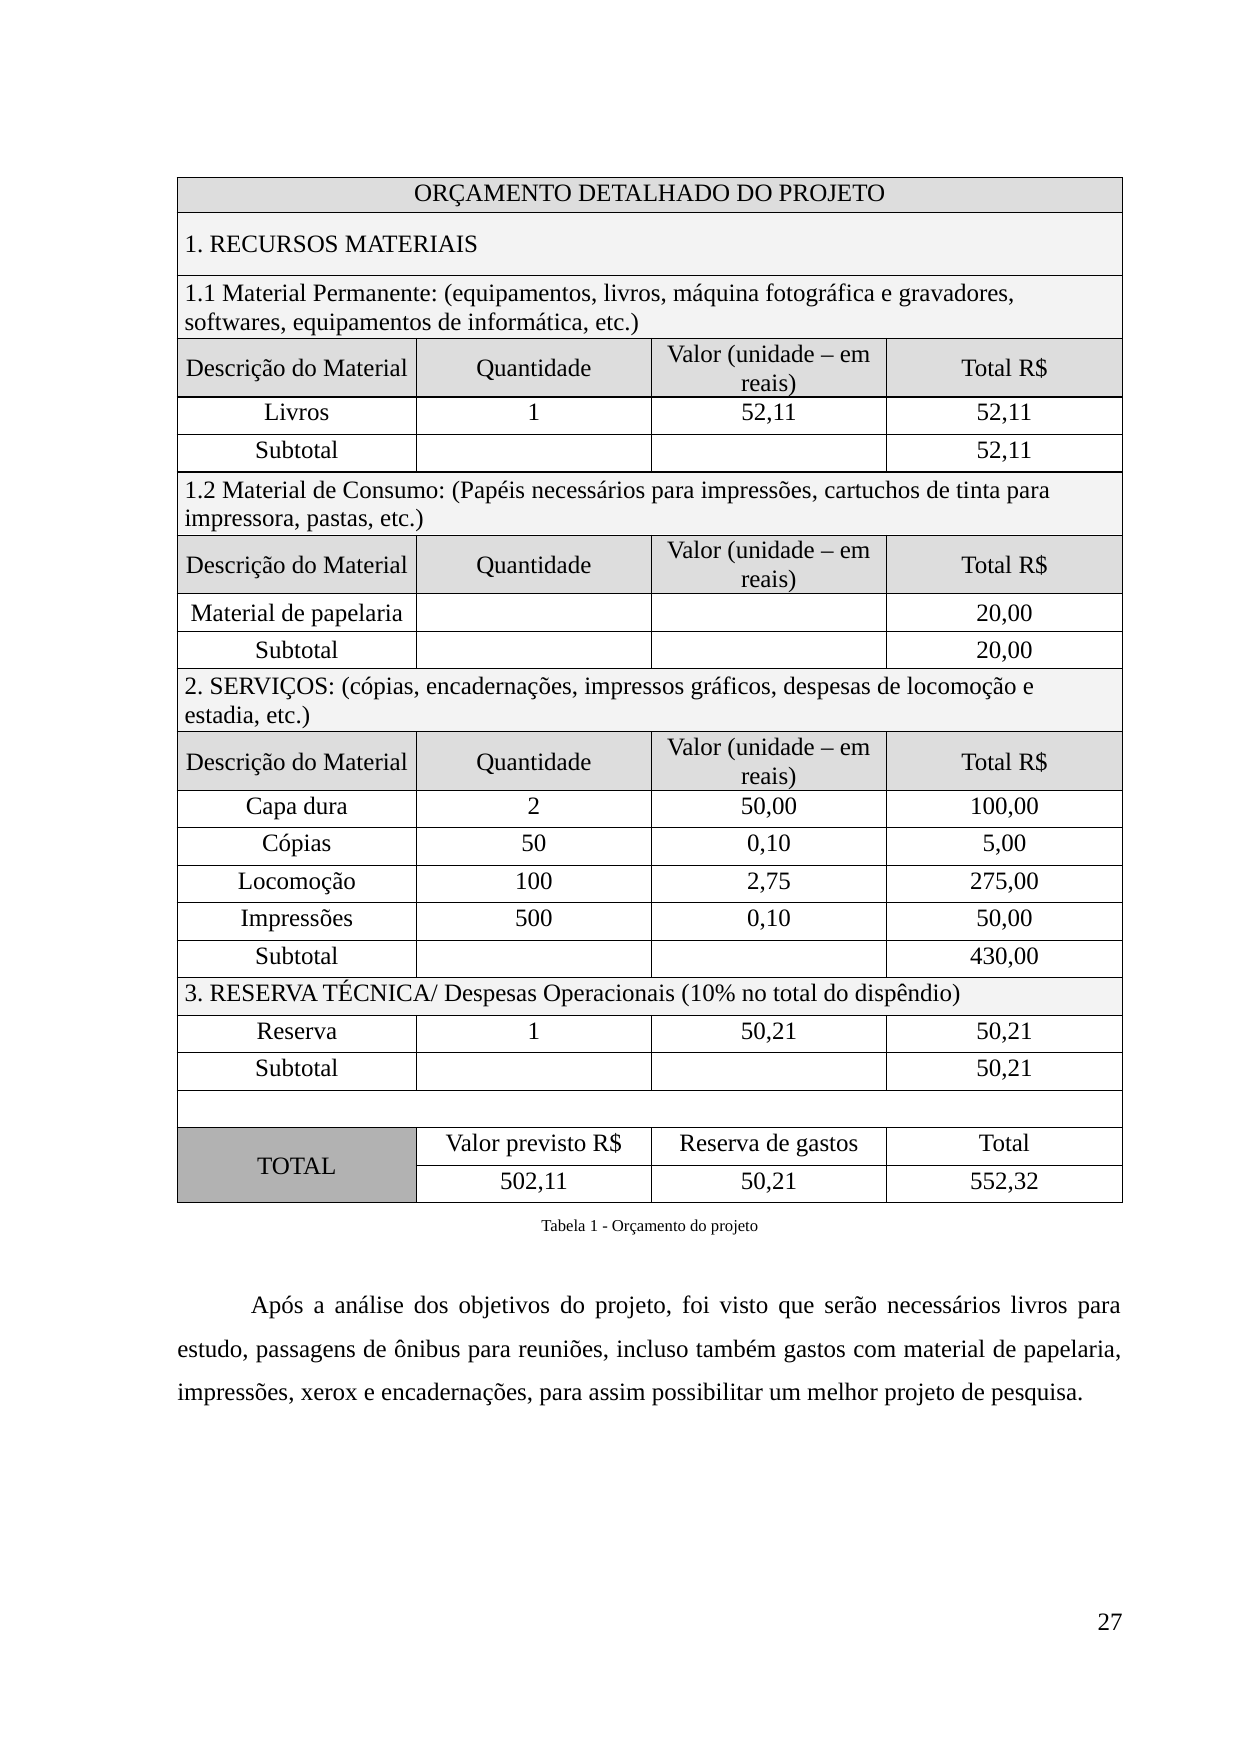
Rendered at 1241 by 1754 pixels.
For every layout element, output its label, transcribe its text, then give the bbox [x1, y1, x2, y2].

table_cell 1.2 Material de Consumo: (Papéis necessários para impressões, cartuchos de tinta para impressora, pastas, etc.) [178, 473, 1122, 534]
table_cell [417, 435, 651, 471]
table_cell Capa dura [178, 791, 416, 827]
table_cell 2,75 [652, 866, 886, 902]
table_cell Quantidade [417, 536, 651, 593]
table_cell Total R$ [887, 339, 1122, 396]
table_header ORÇAMENTO DETALHADO DO PROJETO [178, 178, 1122, 212]
table_cell [417, 1053, 651, 1090]
text Após a análise dos objetivos do projeto, foi visto que serão necessários livros para estudo, passagens de ônibus para reuniões, incluso também gastos com material de papelaria, impressões, xerox e encadernações, para assim possibilitar um melhor projeto de pesquisa. [177, 1291, 1122, 1406]
table_cell Valor previsto R$ [417, 1128, 651, 1165]
table_cell 1 [417, 1016, 651, 1052]
table_cell Material de papelaria [178, 594, 416, 631]
table_cell Valor (unidade – em reais) [652, 732, 886, 790]
table_cell TOTAL [178, 1128, 416, 1202]
table_cell 5,00 [887, 828, 1122, 865]
table_cell 20,00 [887, 594, 1122, 631]
table_cell Descrição do Material [178, 339, 416, 396]
table_cell 100 [417, 866, 651, 902]
table_cell Subtotal [178, 1053, 416, 1090]
table_cell 2 [417, 791, 651, 827]
table_cell 52,11 [652, 398, 886, 434]
table_cell [178, 1091, 1122, 1127]
table_cell Reserva de gastos [652, 1128, 886, 1165]
table_cell Valor (unidade – em reais) [652, 536, 886, 593]
table_cell 430,00 [887, 941, 1122, 977]
table_cell Cópias [178, 828, 416, 865]
table_cell [417, 594, 651, 631]
table_cell [652, 632, 886, 668]
table_cell [652, 594, 886, 631]
table_cell [652, 1053, 886, 1090]
table_cell 552,32 [887, 1166, 1122, 1202]
table_cell Total R$ [887, 732, 1122, 790]
table_cell 502,11 [417, 1166, 651, 1202]
text Tabela 1 - Orçamento do projeto [177, 1216, 1122, 1235]
table_cell Impressões [178, 903, 416, 940]
table_cell Total R$ [887, 536, 1122, 593]
table_cell 2. SERVIÇOS: (cópias, encadernações, impressos gráficos, despesas de locomoção e estadia, etc.) [178, 669, 1122, 731]
table_cell Descrição do Material [178, 732, 416, 790]
table_cell 50,00 [887, 903, 1122, 940]
table_cell 1.1 Material Permanente: (equipamentos, livros, máquina fotográfica e gravadores, softwares, equipamentos de informática, etc.) [178, 276, 1122, 338]
table_cell Subtotal [178, 941, 416, 977]
table_cell 50,00 [652, 791, 886, 827]
table_cell 50,21 [652, 1016, 886, 1052]
table_cell 0,10 [652, 828, 886, 865]
table_cell 50,21 [887, 1053, 1122, 1090]
table_cell 0,10 [652, 903, 886, 940]
table_cell Livros [178, 398, 416, 434]
table_cell Reserva [178, 1016, 416, 1052]
table_cell [652, 941, 886, 977]
table_cell Descrição do Material [178, 536, 416, 593]
table_cell Locomoção [178, 866, 416, 902]
table_cell 52,11 [887, 435, 1122, 471]
table_cell 1 [417, 398, 651, 434]
table_cell 500 [417, 903, 651, 940]
table_cell [417, 941, 651, 977]
table_cell 3. RESERVA TÉCNICA/ Despesas Operacionais (10% no total do dispêndio) [178, 978, 1122, 1015]
table_cell 1. RECURSOS MATERIAIS [178, 213, 1122, 275]
table_cell 20,00 [887, 632, 1122, 668]
table_cell 50,21 [652, 1166, 886, 1202]
table_cell 100,00 [887, 791, 1122, 827]
table_cell Subtotal [178, 632, 416, 668]
table_cell [417, 632, 651, 668]
table_cell Quantidade [417, 732, 651, 790]
table_cell Valor (unidade – em reais) [652, 339, 886, 396]
table_cell 50,21 [887, 1016, 1122, 1052]
table_cell 50 [417, 828, 651, 865]
table_cell Quantidade [417, 339, 651, 396]
table_cell 52,11 [887, 398, 1122, 434]
table_cell Subtotal [178, 435, 416, 471]
table_cell Total [887, 1128, 1122, 1165]
table_cell [652, 435, 886, 471]
table_cell 275,00 [887, 866, 1122, 902]
